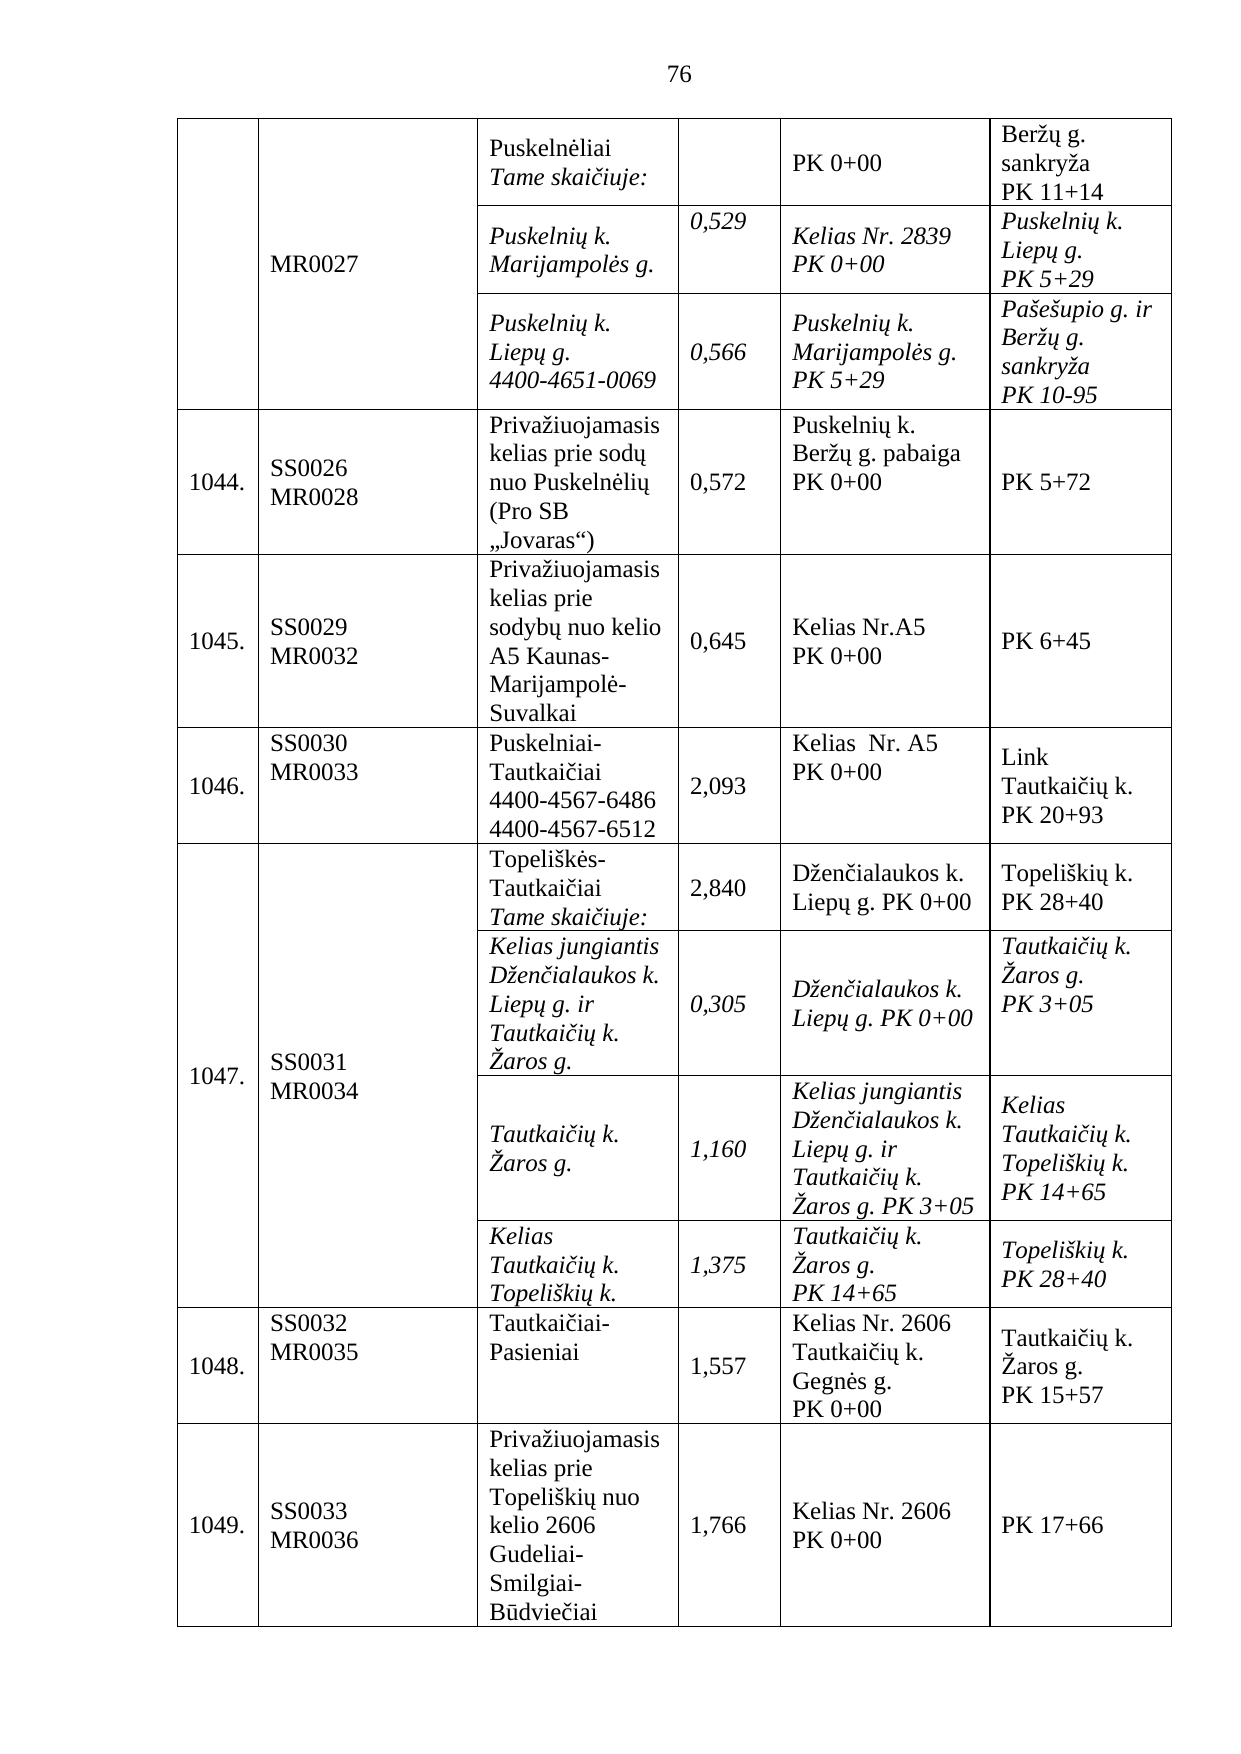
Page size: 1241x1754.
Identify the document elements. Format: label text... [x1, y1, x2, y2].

table_cell Kelias Nr. A5 PK 0+00 [781, 728, 989, 843]
table_cell Kelias Tautkaičių k. Topeliškių k. PK 14+65 [991, 1076, 1171, 1220]
table_cell Beržų g. sankryža PK 11+14 [991, 119, 1171, 205]
table_cell 1,766 [679, 1424, 780, 1626]
table_cell [679, 119, 780, 205]
table_cell 1,160 [679, 1076, 780, 1220]
table_cell Kelias Nr. 2606 Tautkaičių k. Gegnės g. PK 0+00 [781, 1308, 989, 1423]
table_cell SS0029 MR0032 [259, 555, 477, 727]
table_cell 0,572 [679, 410, 780, 553]
table_cell Tautkaičių k. Žaros g. PK 3+05 [991, 931, 1171, 1075]
table_cell Puskelnių k. Liepų g. PK 5+29 [991, 206, 1171, 293]
table_cell Topeliškių k. PK 28+40 [991, 844, 1171, 930]
table_cell Kelias jungiantis Dženčialaukos k. Liepų g. ir Tautkaičių k. Žaros g. [478, 931, 678, 1075]
table_cell 0,305 [679, 931, 780, 1075]
table_cell 1045. [178, 555, 258, 727]
table_cell Puskelniai- Tautkaičiai 4400-4567-6486 4400-4567-6512 [478, 728, 678, 843]
table_cell Tautkaičių k. Žaros g. PK 14+65 [781, 1221, 989, 1307]
table_cell PK 0+00 [781, 119, 989, 205]
table_cell 1046. [178, 728, 258, 843]
table_cell Puskelnių k. Marijampolės g. [478, 206, 678, 293]
table_cell Puskelnių k. Marijampolės g. PK 5+29 [781, 294, 989, 409]
table_cell Kelias Tautkaičių k. Topeliškių k. [478, 1221, 678, 1307]
table_cell [178, 119, 258, 409]
table_cell Dženčialaukos k. Liepų g. PK 0+00 [781, 844, 989, 930]
table_cell Puskelnėliai Tame skaičiuje: [478, 119, 678, 205]
table_cell Tautkaičių k. Žaros g. [478, 1076, 678, 1220]
table_cell Privažiuojamasis kelias prie Topeliškių nuo kelio 2606 Gudeliai- Smilgiai- Būdviečiai [478, 1424, 678, 1626]
table_cell SS0033 MR0036 [259, 1424, 477, 1626]
table_cell PK 6+45 [991, 555, 1171, 727]
table_cell PK 5+72 [991, 410, 1171, 553]
table_cell MR0027 [259, 119, 477, 409]
table_cell Tautkaičių k. Žaros g. PK 15+57 [991, 1308, 1171, 1423]
table_cell 1,557 [679, 1308, 780, 1423]
table_cell 2,840 [679, 844, 780, 930]
table_cell 1044. [178, 410, 258, 553]
table_cell Kelias Nr.A5 PK 0+00 [781, 555, 989, 727]
table_cell Link Tautkaičių k. PK 20+93 [991, 728, 1171, 843]
table_cell Privažiuojamasis kelias prie sodų nuo Puskelnėlių (Pro SB „Jovaras“) [478, 410, 678, 553]
table_cell PK 17+66 [991, 1424, 1171, 1626]
table_cell Kelias Nr. 2606 PK 0+00 [781, 1424, 989, 1626]
table_cell Tautkaičiai- Pasieniai [478, 1308, 678, 1423]
table_cell SS0026 MR0028 [259, 410, 477, 553]
table_cell Dženčialaukos k. Liepų g. PK 0+00 [781, 931, 989, 1075]
table_cell 0,566 [679, 294, 780, 409]
table_cell 1048. [178, 1308, 258, 1423]
table_cell 1,375 [679, 1221, 780, 1307]
table_cell Puskelnių k. Beržų g. pabaiga PK 0+00 [781, 410, 989, 553]
table_cell SS0031 MR0034 [259, 844, 477, 1307]
table_cell Topeliškės- Tautkaičiai Tame skaičiuje: [478, 844, 678, 930]
table_cell Puskelnių k. Liepų g. 4400-4651-0069 [478, 294, 678, 409]
table_cell Kelias Nr. 2839 PK 0+00 [781, 206, 989, 293]
table_cell Kelias jungiantis Dženčialaukos k. Liepų g. ir Tautkaičių k. Žaros g. PK 3+05 [781, 1076, 989, 1220]
table_cell Privažiuojamasis kelias prie sodybų nuo kelio A5 Kaunas- Marijampolė- Suvalkai [478, 555, 678, 727]
table_cell 1047. [178, 844, 258, 1307]
table_cell 0,645 [679, 555, 780, 727]
table_cell Topeliškių k. PK 28+40 [991, 1221, 1171, 1307]
table_cell Pašešupio g. ir Beržų g. sankryža PK 10-95 [991, 294, 1171, 409]
table_cell 2,093 [679, 728, 780, 843]
table_cell 1049. [178, 1424, 258, 1626]
table_cell 0,529 [679, 206, 780, 293]
table_cell SS0030 MR0033 [259, 728, 477, 843]
table_cell SS0032 MR0035 [259, 1308, 477, 1423]
